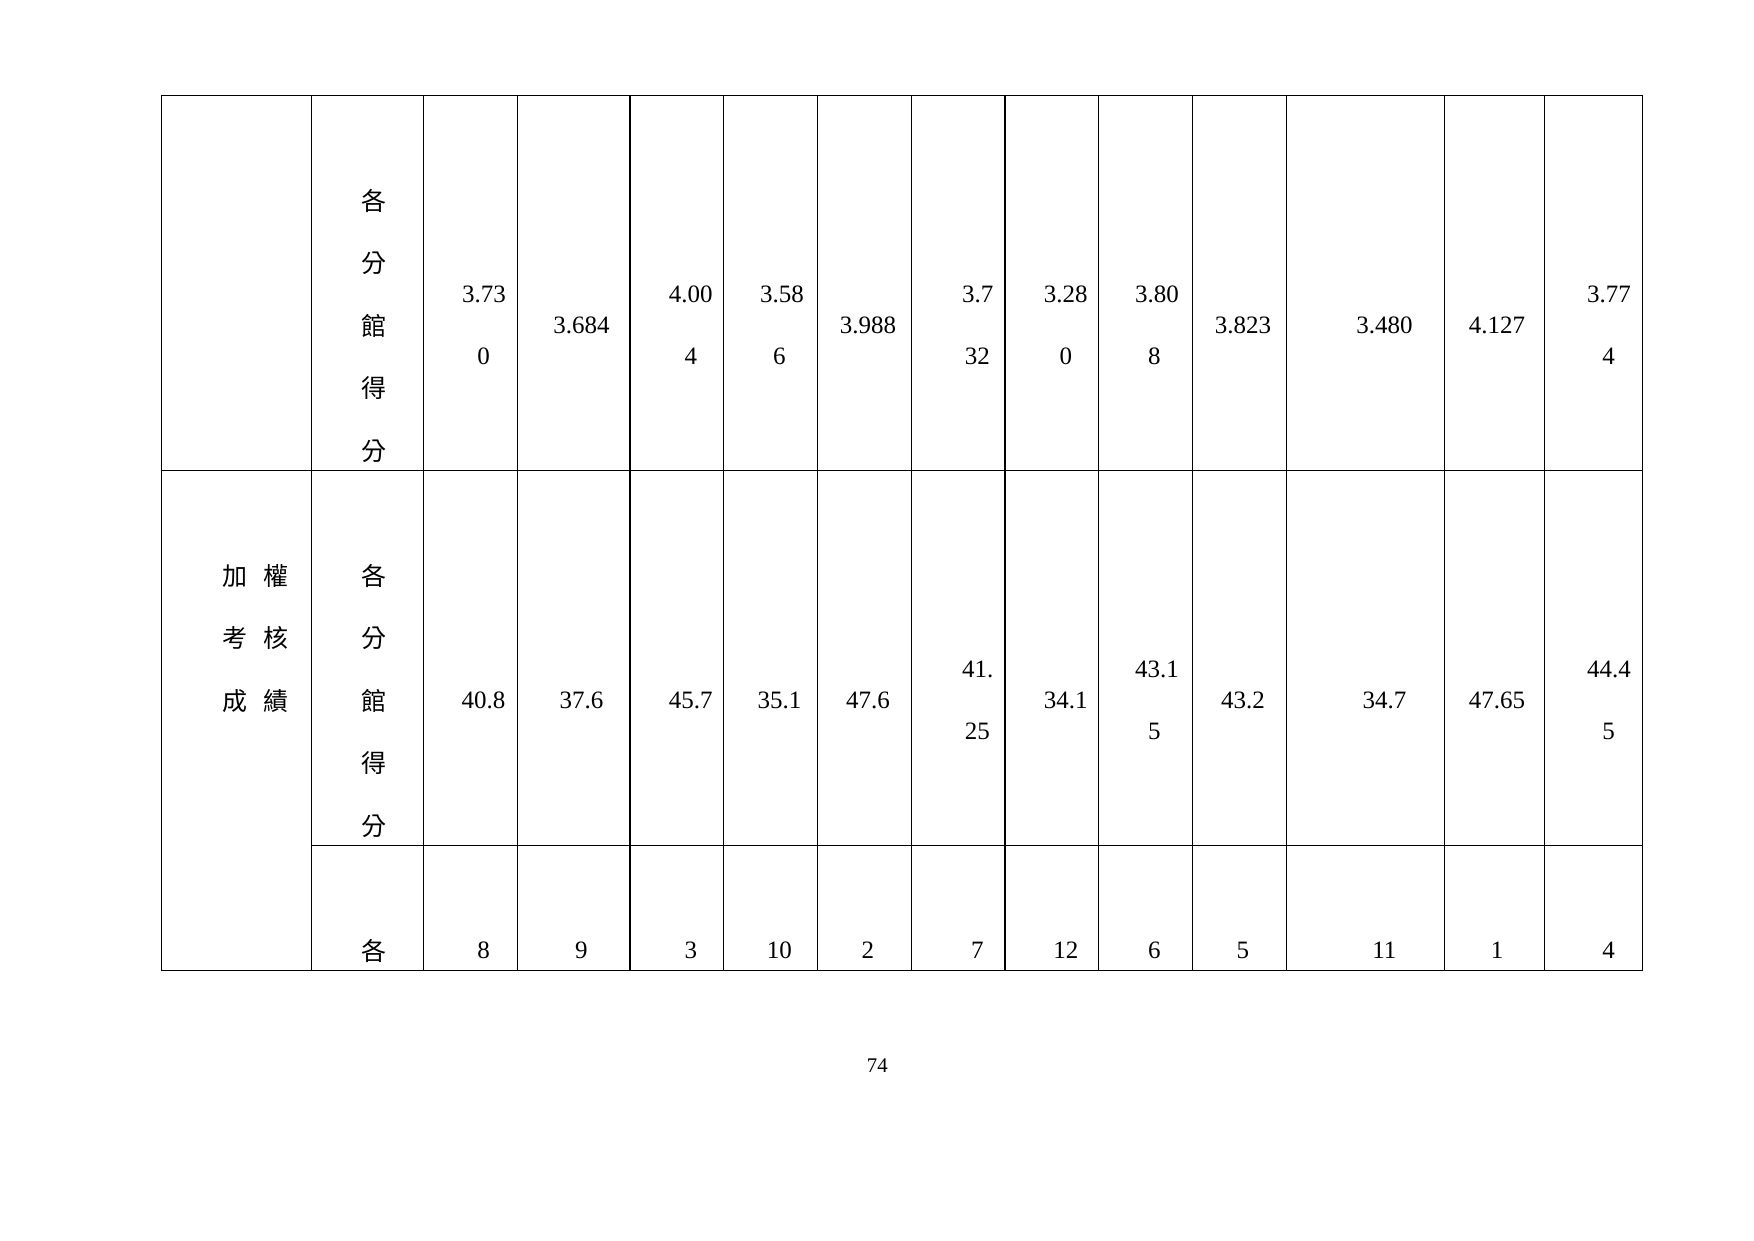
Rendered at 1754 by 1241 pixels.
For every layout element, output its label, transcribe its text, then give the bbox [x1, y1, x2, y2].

table_cell 3.823 [1193, 96, 1286, 470]
table_cell 加權考核 成績 [162, 471, 311, 970]
table_cell 3.480 [1287, 96, 1444, 470]
table_cell 45.7 [631, 471, 723, 845]
table_cell 各 [312, 846, 423, 970]
table_cell 3 [631, 846, 723, 970]
table_cell 4 [1545, 846, 1642, 970]
table_cell [162, 96, 311, 470]
table_cell 12 [1006, 846, 1098, 970]
table_cell 3.774 [1545, 96, 1642, 470]
table_cell 47.65 [1445, 471, 1544, 845]
table_cell 11 [1287, 846, 1444, 970]
table_cell 7 [912, 846, 1004, 970]
table_cell 34.1 [1006, 471, 1098, 845]
table_cell 3.732 [912, 96, 1004, 470]
table_cell 43.2 [1193, 471, 1286, 845]
table_cell 4.004 [631, 96, 723, 470]
table_cell 47.6 [818, 471, 911, 845]
table_cell 10 [724, 846, 817, 970]
table_cell 37.6 [518, 471, 629, 845]
table_cell 44.45 [1545, 471, 1642, 845]
table_cell 各分館得分 [312, 96, 423, 470]
table_cell 43.15 [1099, 471, 1192, 845]
table_cell 34.7 [1287, 471, 1444, 845]
table_cell 2 [818, 846, 911, 970]
table_cell 3.808 [1099, 96, 1192, 470]
table_cell 各分館得分 [312, 471, 423, 845]
table_cell 3.684 [518, 96, 629, 470]
table_cell 3.280 [1006, 96, 1098, 470]
table_cell 9 [518, 846, 629, 970]
table_cell 41.25 [912, 471, 1004, 845]
table_cell 40.8 [424, 471, 517, 845]
table_cell 3.730 [424, 96, 517, 470]
table_cell 6 [1099, 846, 1192, 970]
table_cell 3.988 [818, 96, 911, 470]
table_cell 35.1 [724, 471, 817, 845]
table_cell 4.127 [1445, 96, 1544, 470]
table_cell 5 [1193, 846, 1286, 970]
table_cell 3.586 [724, 96, 817, 470]
table_cell 8 [424, 846, 517, 970]
table_cell 1 [1445, 846, 1544, 970]
